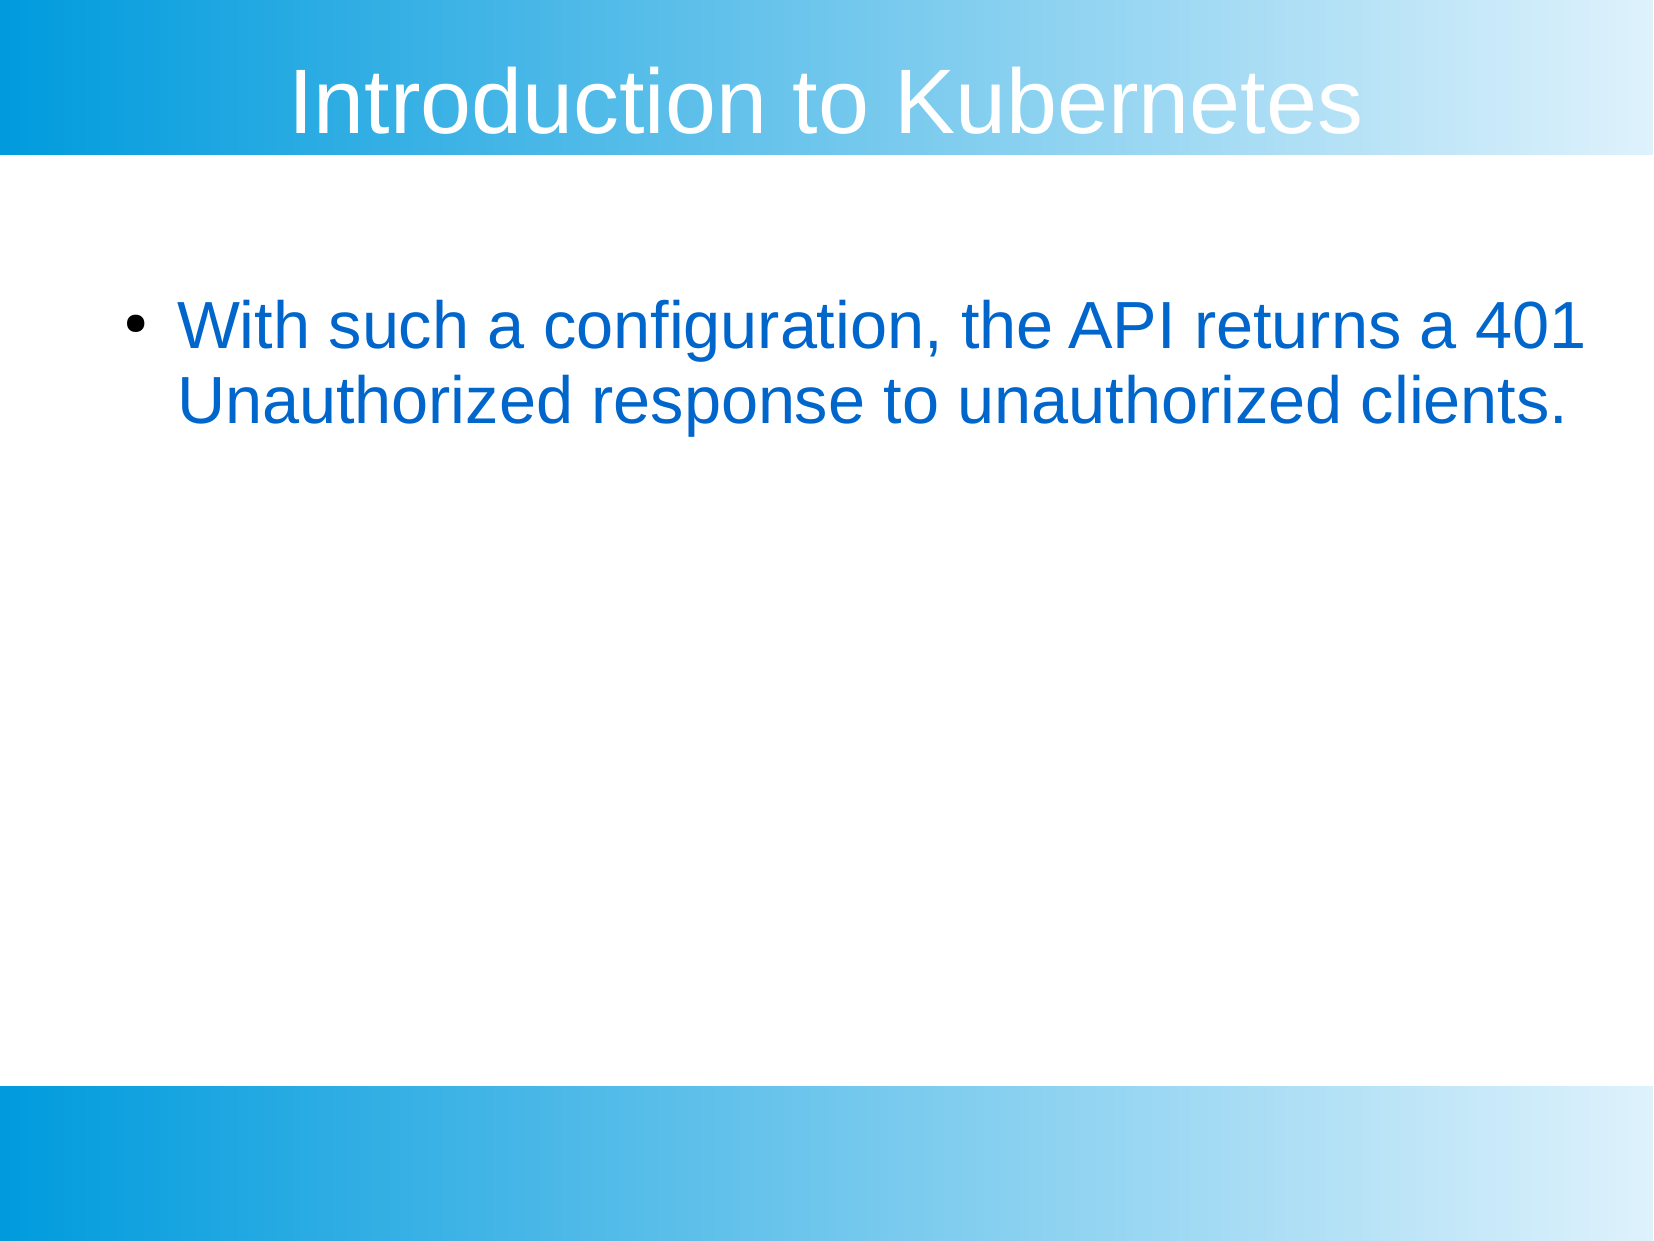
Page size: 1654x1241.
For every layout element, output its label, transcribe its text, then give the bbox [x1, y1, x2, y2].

list With such a configuration, the API returns a 401 Unauthorized response to unauthorized clients. [106, 183, 1595, 650]
title Introduction to Kubernetes [82, 49, 1571, 155]
